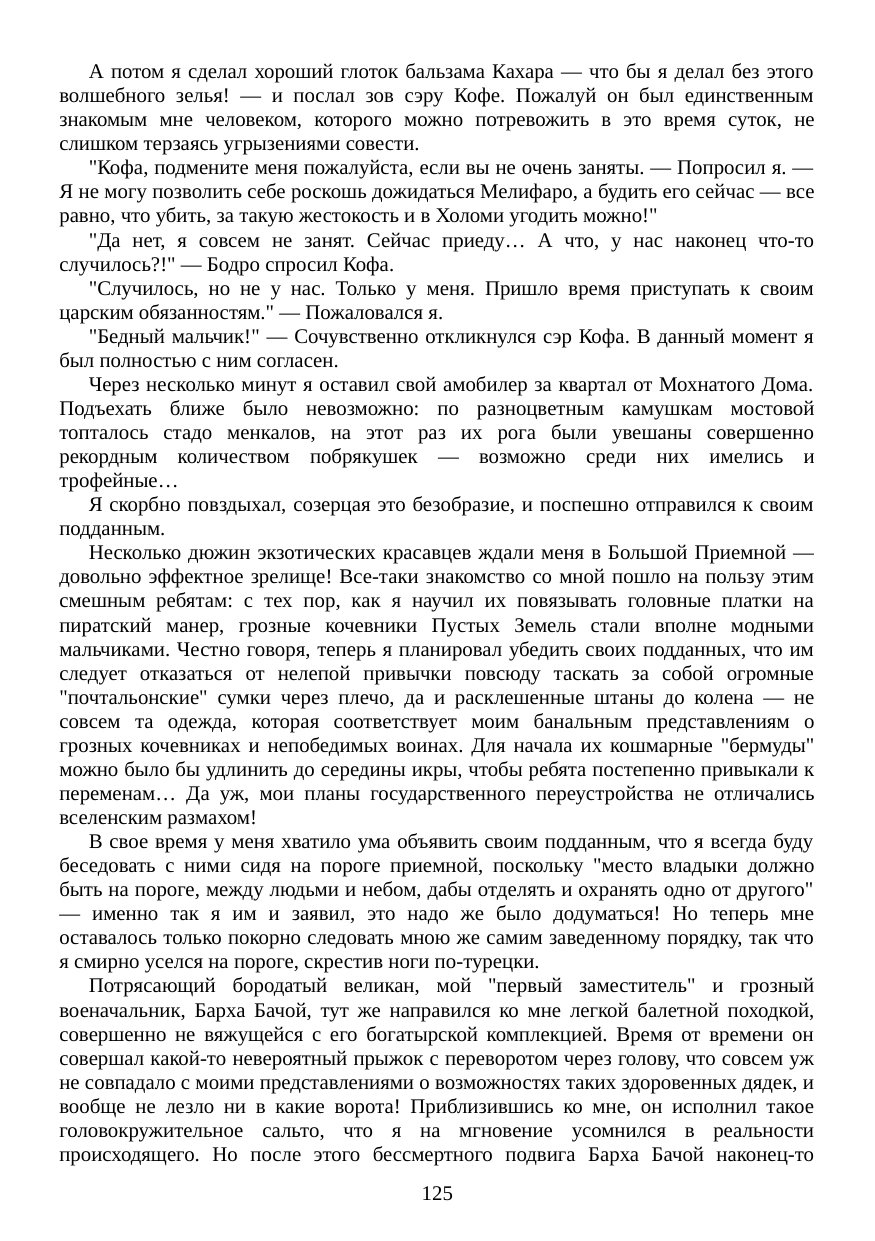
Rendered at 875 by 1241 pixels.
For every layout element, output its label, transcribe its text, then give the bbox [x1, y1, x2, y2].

text "Да нет, я совсем не занят. Сейчас приеду… А что, у нас наконец что-то случилось?!" — Бодро спросил Кофа. [59, 227, 815, 276]
text Через несколько минут я оставил свой амобилер за квартал от Мохнатого Дома. Подъехать ближе было невозможно: по разноцветным камушкам мостовой топталось стадо менкалов, на этот раз их рога были увешаны совершенно рекордным количеством побрякушек — возможно среди них имелись и трофейные… [59, 372, 815, 492]
text Потрясающий бородатый великан, мой "первый заместитель" и грозный военачальник, Барха Бачой, тут же направился ко мне легкой балетной походкой, совершенно не вяжущейся с его богатырской комплекцией. Время от времени он совершал какой-то невероятный прыжок с переворотом через голову, что совсем уж не совпадало с моими представлениями о возможностях таких здоровенных дядек, и вообще не лезло ни в какие ворота! Приблизившись ко мне, он исполнил такое головокружительное сальто, что я на мгновение усомнился в реальности происходящего. Но после этого бессмертного подвига Барха Бачой наконец-то [59, 973, 815, 1166]
text Я скорбно повздыхал, созерцая это безобразие, и поспешно отправился к своим подданным. [59, 492, 815, 540]
text А потом я сделал хороший глоток бальзама Кахара — что бы я делал без этого волшебного зелья! — и послал зов сэру Кофе. Пожалуй он был единственным знакомым мне человеком, которого можно потревожить в это время суток, не слишком терзаясь угрызениями совести. [59, 59, 815, 155]
text "Бедный мальчик!" — Сочувственно откликнулся сэр Кофа. В данный момент я был полностью с ним согласен. [59, 324, 815, 372]
text В свое время у меня хватило ума объявить своим подданным, что я всегда буду беседовать с ними сидя на пороге приемной, поскольку "место владыки должно быть на пороге, между людьми и небом, дабы отделять и охранять одно от другого" — именно так я им и заявил, это надо же было додуматься! Но теперь мне оставалось только покорно следовать мною же самим заведенному порядку, так что я смирно уселся на пороге, скрестив ноги по-турецки. [59, 829, 815, 973]
text "Кофа, подмените меня пожалуйста, если вы не очень заняты. — Попросил я. — Я не могу позволить себе роскошь дожидаться Мелифаро, а будить его сейчас — все равно, что убить, за такую жестокость и в Холоми угодить можно!" [59, 155, 815, 227]
text "Случилось, но не у нас. Только у меня. Пришло время приступать к своим царским обязанностям." — Пожаловался я. [59, 276, 815, 324]
text Несколько дюжин экзотических красавцев ждали меня в Большой Приемной — довольно эффектное зрелище! Все-таки знакомство со мной пошло на пользу этим смешным ребятам: с тех пор, как я научил их повязывать головные платки на пиратский манер, грозные кочевники Пустых Земель стали вполне модными мальчиками. Честно говоря, теперь я планировал убедить своих подданных, что им следует отказаться от нелепой привычки повсюду таскать за собой огромные "почтальонские" сумки через плечо, да и расклешенные штаны до колена — не совсем та одежда, которая соответствует моим банальным представлениям о грозных кочевниках и непобедимых воинах. Для начала их кошмарные "бермуды" можно было бы удлинить до середины икры, чтобы ребята постепенно привыкали к переменам… Да уж, мои планы государственного переустройства не отличались вселенским размахом! [59, 540, 815, 829]
